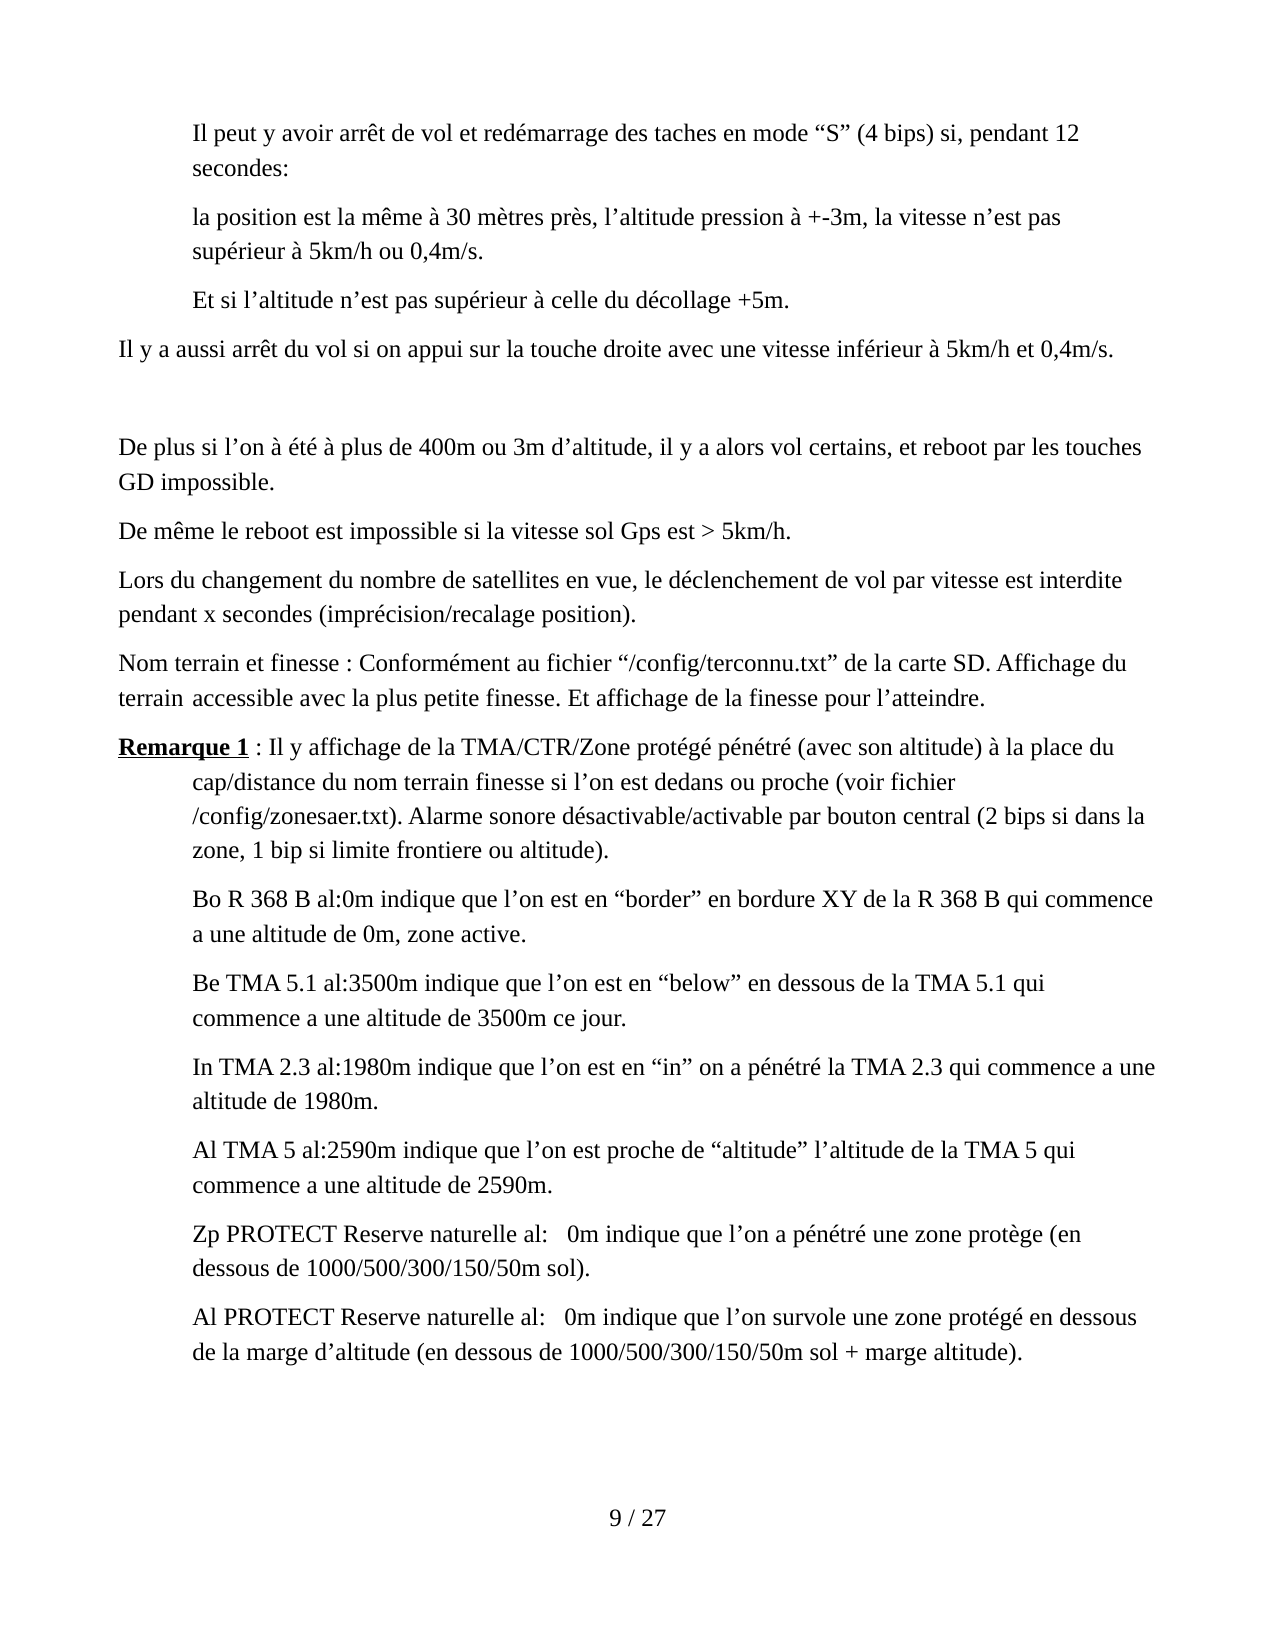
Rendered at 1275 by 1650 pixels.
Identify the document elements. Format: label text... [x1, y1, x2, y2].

text Zp PROTECT Reserve naturelle al: 0m indique que l’on a pénétré une zone protège (en dessous de 1000/500/300/150/50m sol). [118, 1219, 1157, 1282]
text Al TMA 5 al:2590m indique que l’on est proche de “altitude” l’altitude de la TMA 5 qui commence a une altitude de 2590m. [118, 1135, 1157, 1198]
text Il y a aussi arrêt du vol si on appui sur la touche droite avec une vitesse inférieur à 5km/h et 0,4m/s. [118, 334, 1157, 363]
text Remarque 1 : Il y affichage de la TMA/CTR/Zone protégé pénétré (avec son altitude) à la place du cap/distance du nom terrain finesse si l’on est dedans ou proche (voir fichier /config/zonesaer.txt). Alarme sonore désactivable/activable par bouton central (2 bips si dans la zone, 1 bip si limite frontiere ou altitude). [118, 732, 1157, 864]
text Bo R 368 B al:0m indique que l’on est en “border” en bordure XY de la R 368 B qui commence a une altitude de 0m, zone active. [118, 884, 1157, 948]
text Et si l’altitude n’est pas supérieur à celle du décollage +5m. [118, 285, 1157, 314]
text Il peut y avoir arrêt de vol et redémarrage des taches en mode “S” (4 bips) si, pendant 12 secondes: [118, 118, 1157, 181]
text Be TMA 5.1 al:3500m indique que l’on est en “below” en dessous de la TMA 5.1 qui commence a une altitude de 3500m ce jour. [118, 968, 1157, 1031]
text In TMA 2.3 al:1980m indique que l’on est en “in” on a pénétré la TMA 2.3 qui commence a une altitude de 1980m. [118, 1052, 1157, 1115]
text la position est la même à 30 mètres près, l’altitude pression à +-3m, la vitesse n’est pas supérieur à 5km/h ou 0,4m/s. [118, 202, 1157, 265]
text Lors du changement du nombre de satellites en vue, le déclenchement de vol par vitesse est interdite pendant x secondes (imprécision/recalage position). [118, 565, 1157, 628]
text Nom terrain et finesse : Conformément au fichier “/config/terconnu.txt” de la carte SD. Affichage du terrain accessible avec la plus petite finesse. Et affichage de la finesse pour l’atteindre. [118, 648, 1157, 712]
text Al PROTECT Reserve naturelle al: 0m indique que l’on survole une zone protégé en dessous de la marge d’altitude (en dessous de 1000/500/300/150/50m sol + marge altitude). [118, 1302, 1157, 1366]
text De même le reboot est impossible si la vitesse sol Gps est > 5km/h. [118, 516, 1157, 545]
text De plus si l’on à été à plus de 400m ou 3m d’altitude, il y a alors vol certains, et reboot par les touches GD impossible. [118, 432, 1157, 496]
